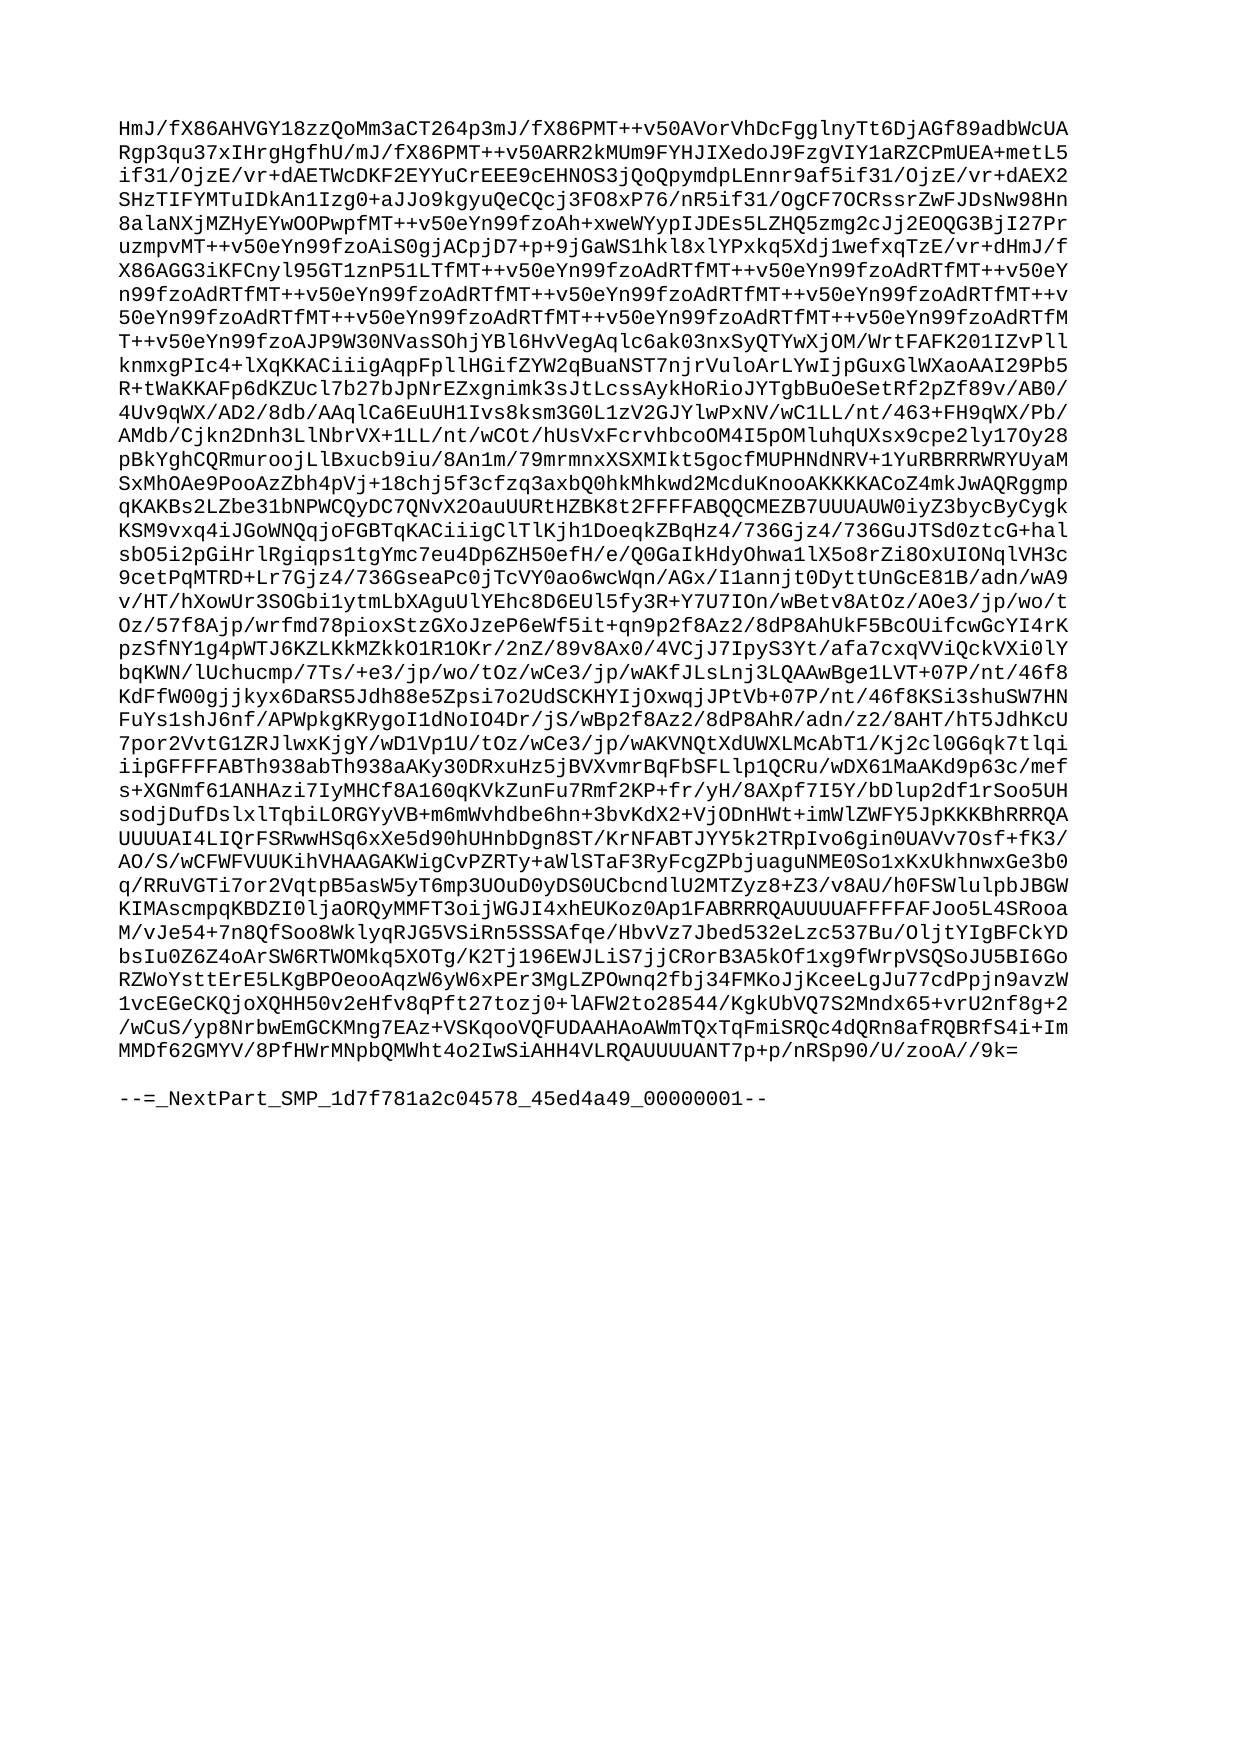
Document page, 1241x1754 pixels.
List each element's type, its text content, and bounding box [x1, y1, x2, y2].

text bsIu0Z6Z4oArSW6RTWOMkq5XOTg/K2Tj196EWJLiS7jjCRorB3A5kOf1xg9fWrpVSQSoJU5BI6Go [118, 946, 1122, 969]
text 1vcEGeCKQjoXQHH50v2eHfv8qPft27tozj0+lAFW2to28544/KgkUbVQ7S2Mndx65+vrU2nf8g+2 [118, 993, 1122, 1017]
text KSM9vxq4iJGoWNQqjoFGBTqKACiiigClTlKjh1DoeqkZBqHz4/736Gjz4/736GuJTSd0ztcG+hal [118, 520, 1122, 544]
text R+tWaKKAFp6dKZUcl7b27bJpNrEZxgnimk3sJtLcssAykHoRioJYTgbBuOeSetRf2pZf89v/AB0/ [118, 378, 1122, 402]
text /wCuS/yp8NrbwEmGCKMng7EAz+VSKqooVQFUDAAHAoAWmTQxTqFmiSRQc4dQRn8afRQBRfS4i+Im [118, 1017, 1122, 1040]
text sbO5i2pGiHrlRgiqps1tgYmc7eu4Dp6ZH50efH/e/Q0GaIkHdyOhwa1lX5o8rZi8OxUIONqlVH3c [118, 544, 1122, 567]
text X86AGG3iKFCnyl95GT1znP51LTfMT++v50eYn99fzoAdRTfMT++v50eYn99fzoAdRTfMT++v50eY [118, 260, 1122, 284]
text AMdb/Cjkn2Dnh3LlNbrVX+1LL/nt/wCOt/hUsVxFcrvhbcoOM4I5pOMluhqUXsx9cpe2ly17Oy28 [118, 426, 1122, 449]
text bqKWN/lUchucmp/7Ts/+e3/jp/wo/tOz/wCe3/jp/wAKfJLsLnj3LQAAwBge1LVT+07P/nt/46f8 [118, 662, 1122, 686]
text sodjDufDslxlTqbiLORGYyVB+m6mWvhdbe6hn+3bvKdX2+VjODnHWt+imWlZWFY5JpKKKBhRRRQA [118, 804, 1122, 827]
text RZWoYsttErE5LKgBPOeooAqzW6yW6xPEr3MgLZPOwnq2fbj34FMKoJjKceeLgJu77cdPpjn9avzW [118, 969, 1122, 993]
text if31/OjzE/vr+dAETWcDKF2EYYuCrEEE9cEHNOS3jQoQpymdpLEnnr9af5if31/OjzE/vr+dAEX2 [118, 165, 1122, 189]
text MMDf62GMYV/8PfHWrMNpbQMWht4o2IwSiAHH4VLRQAUUUUANT7p+p/nRSp90/U/zooA//9k= [118, 1040, 1122, 1064]
text qKAKBs2LZbe31bNPWCQyDC7QNvX2OauUURtHZBK8t2FFFFABQQCMEZB7UUUAUW0iyZ3bycByCygk [118, 496, 1122, 520]
text M/vJe54+7n8QfSoo8WklyqRJG5VSiRn5SSSAfqe/HbvVz7Jbed532eLzc537Bu/OljtYIgBFCkYD [118, 922, 1122, 946]
text KIMAscmpqKBDZI0ljaORQyMMFT3oijWGJI4xhEUKoz0Ap1FABRRRQAUUUUAFFFFAFJoo5L4SRooa [118, 898, 1122, 922]
text n99fzoAdRTfMT++v50eYn99fzoAdRTfMT++v50eYn99fzoAdRTfMT++v50eYn99fzoAdRTfMT++v [118, 284, 1122, 307]
text 8alaNXjMZHyEYwOOPwpfMT++v50eYn99fzoAh+xweWYypIJDEs5LZHQ5zmg2cJj2EOQG3BjI27Pr [118, 213, 1122, 236]
text --=_NextPart_SMP_1d7f781a2c04578_45ed4a49_00000001-- [118, 1088, 1122, 1111]
text v/HT/hXowUr3SOGbi1ytmLbXAguUlYEhc8D6EUl5fy3R+Y7U7IOn/wBetv8AtOz/AOe3/jp/wo/t [118, 591, 1122, 615]
text s+XGNmf61ANHAzi7IyMHCf8A160qKVkZunFu7Rmf2KP+fr/yH/8AXpf7I5Y/bDlup2df1rSoo5UH [118, 780, 1122, 804]
text q/RRuVGTi7or2VqtpB5asW5yT6mp3UOuD0yDS0UCbcndlU2MTZyz8+Z3/v8AU/h0FSWlulpbJBGW [118, 875, 1122, 898]
text SHzTIFYMTuIDkAn1Izg0+aJJo9kgyuQeCQcj3FO8xP76/nR5if31/OgCF7OCRssrZwFJDsNw98Hn [118, 189, 1122, 213]
text AO/S/wCFWFVUUKihVHAAGAKWigCvPZRTy+aWlSTaF3RyFcgZPbjuaguNME0So1xKxUkhnwxGe3b0 [118, 851, 1122, 875]
text 50eYn99fzoAdRTfMT++v50eYn99fzoAdRTfMT++v50eYn99fzoAdRTfMT++v50eYn99fzoAdRTfM [118, 307, 1122, 331]
text KdFfW00gjjkyx6DaRS5Jdh88e5Zpsi7o2UdSCKHYIjOxwqjJPtVb+07P/nt/46f8KSi3shuSW7HN [118, 686, 1122, 709]
text pzSfNY1g4pWTJ6KZLKkMZkkO1R1OKr/2nZ/89v8Ax0/4VCjJ7IpyS3Yt/afa7cxqVViQckVXi0lY [118, 638, 1122, 662]
text UUUUAI4LIQrFSRwwHSq6xXe5d90hUHnbDgn8ST/KrNFABTJYY5k2TRpIvo6gin0UAVv7Osf+fK3/ [118, 827, 1122, 851]
text 4Uv9qWX/AD2/8db/AAqlCa6EuUH1Ivs8ksm3G0L1zV2GJYlwPxNV/wC1LL/nt/463+FH9qWX/Pb/ [118, 402, 1122, 426]
text uzmpvMT++v50eYn99fzoAiS0gjACpjD7+p+9jGaWS1hkl8xlYPxkq5Xdj1wefxqTzE/vr+dHmJ/f [118, 236, 1122, 260]
text knmxgPIc4+lXqKKACiiigAqpFpllHGifZYW2qBuaNST7njrVuloArLYwIjpGuxGlWXaoAAI29Pb5 [118, 354, 1122, 378]
text HmJ/fX86AHVGY18zzQoMm3aCT264p3mJ/fX86PMT++v50AVorVhDcFgglnyTt6DjAGf89adbWcUA [118, 118, 1122, 142]
text SxMhOAe9PooAzZbh4pVj+18chj5f3cfzq3axbQ0hkMhkwd2McduKnooAKKKKACoZ4mkJwAQRggmp [118, 473, 1122, 496]
text iipGFFFFABTh938abTh938aAKy30DRxuHz5jBVXvmrBqFbSFLlp1QCRu/wDX61MaAKd9p63c/mef [118, 757, 1122, 780]
text pBkYghCQRmuroojLlBxucb9iu/8An1m/79mrmnxXSXMIkt5gocfMUPHNdNRV+1YuRBRRRWRYUyaM [118, 449, 1122, 473]
text T++v50eYn99fzoAJP9W30NVasSOhjYBl6HvVegAqlc6ak03nxSyQTYwXjOM/WrtFAFK201IZvPll [118, 331, 1122, 354]
text FuYs1shJ6nf/APWpkgKRygoI1dNoIO4Dr/jS/wBp2f8Az2/8dP8AhR/adn/z2/8AHT/hT5JdhKcU [118, 709, 1122, 733]
text Rgp3qu37xIHrgHgfhU/mJ/fX86PMT++v50ARR2kMUm9FYHJIXedoJ9FzgVIY1aRZCPmUEA+metL5 [118, 142, 1122, 165]
text Oz/57f8Ajp/wrfmd78pioxStzGXoJzeP6eWf5it+qn9p2f8Az2/8dP8AhUkF5BcOUifcwGcYI4rK [118, 615, 1122, 638]
text 7por2VvtG1ZRJlwxKjgY/wD1Vp1U/tOz/wCe3/jp/wAKVNQtXdUWXLMcAbT1/Kj2cl0G6qk7tlqi [118, 733, 1122, 757]
text 9cetPqMTRD+Lr7Gjz4/736GseaPc0jTcVY0ao6wcWqn/AGx/I1annjt0DyttUnGcE81B/adn/wA9 [118, 567, 1122, 591]
